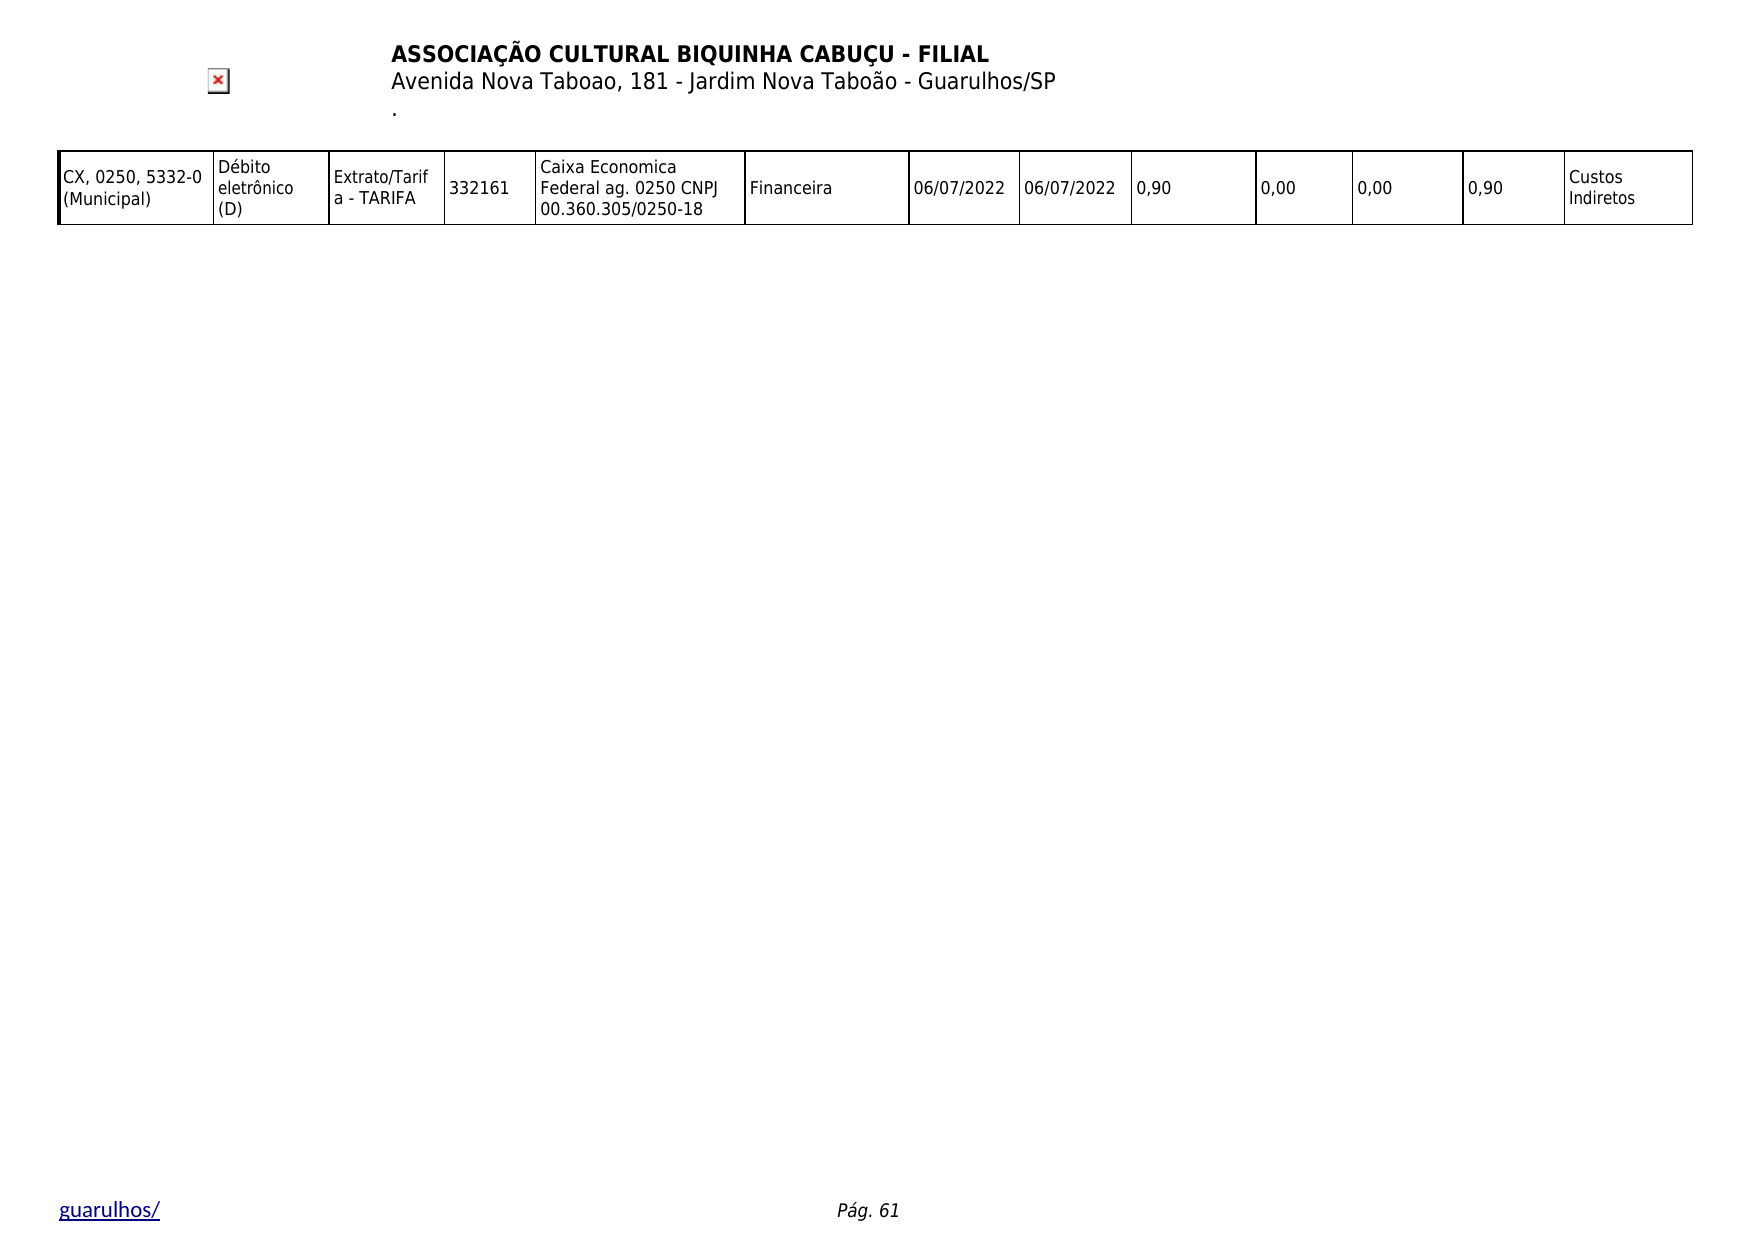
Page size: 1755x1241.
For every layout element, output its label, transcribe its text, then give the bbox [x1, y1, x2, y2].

table_cell Custos Indiretos [1565, 152, 1692, 224]
table_cell 0,90 [1464, 152, 1564, 224]
table_cell Extrato/Tarif a - TARIFA [330, 152, 444, 224]
table_cell 0,00 [1353, 152, 1462, 224]
table_cell Débito eletrônico (D) [214, 152, 328, 224]
table_cell 06/07/2022 [910, 152, 1019, 224]
table_cell 0,90 [1132, 152, 1255, 224]
table_cell 0,00 [1257, 152, 1352, 224]
table_cell Caixa Economica Federal ag. 0250 CNPJ 00.360.305/0250-18 [536, 152, 744, 224]
table_cell CX, 0250, 5332-0 (Municipal) [61, 152, 213, 224]
table_cell 332161 [445, 152, 535, 224]
table_cell 06/07/2022 [1020, 152, 1131, 224]
table_cell Financeira [746, 152, 908, 224]
